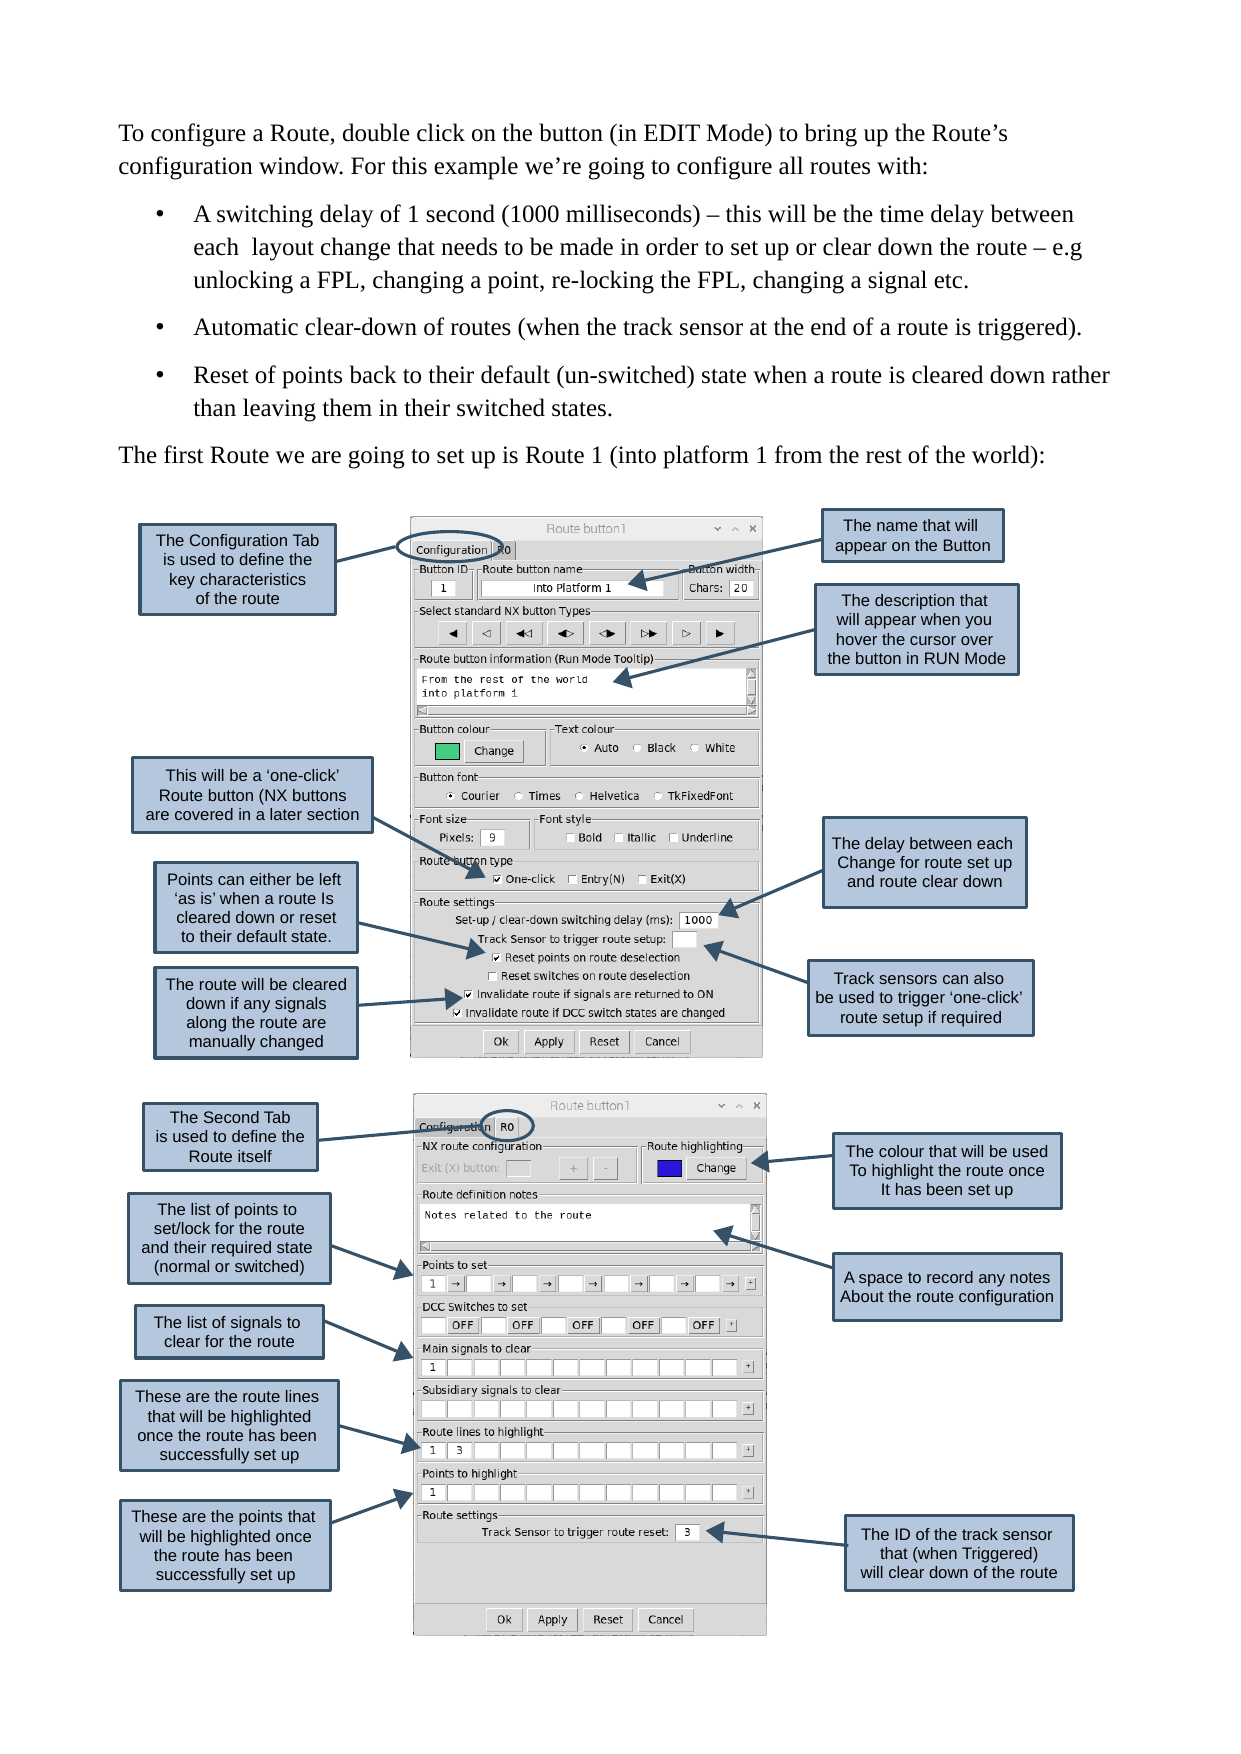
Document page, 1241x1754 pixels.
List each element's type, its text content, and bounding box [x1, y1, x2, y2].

picture [413, 1093, 767, 1636]
list Reset of points back to their default (un-switched) state when a route is cleared down rather than leaving them in their switched states. [156, 360, 1122, 422]
picture [410, 534, 500, 560]
picture [410, 516, 763, 1058]
text To configure a Route, double click on the button (in EDIT Mode) to bring up the Route’s configuration window. For this example we’re going to configure all routes with: [118, 118, 1122, 180]
list A switching delay of 1 second (1000 milliseconds) – this will be the time delay between each layout change that needs to be made in order to set up or clear down the route – e.g unlocking a FPL, changing a point, re-locking the FPL, changing a signal etc. [156, 199, 1122, 293]
picture [483, 1113, 531, 1139]
list Automatic clear-down of routes (when the track sensor at the end of a route is triggered). [156, 312, 1122, 341]
text The first Route we are going to set up is Route 1 (into platform 1 from the rest of the world): [118, 441, 1122, 469]
